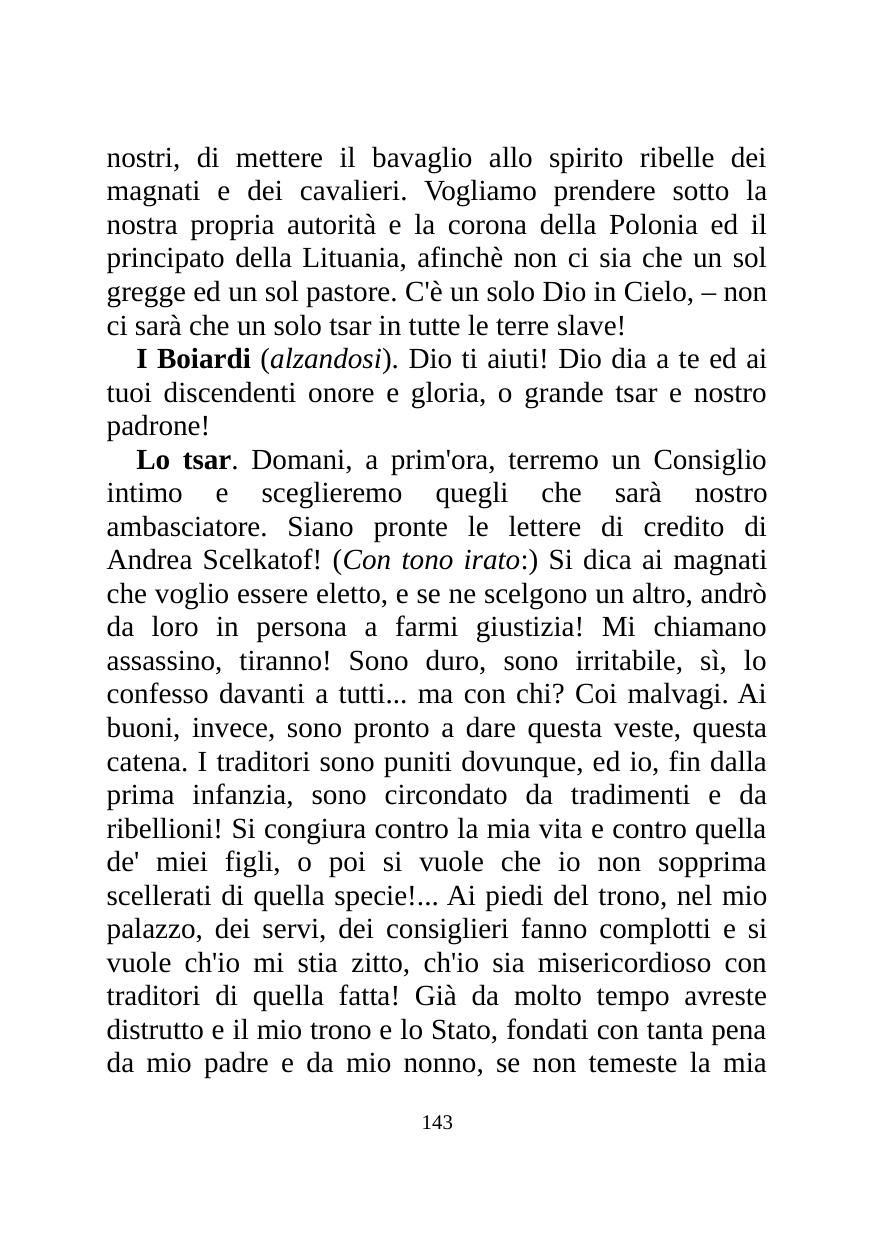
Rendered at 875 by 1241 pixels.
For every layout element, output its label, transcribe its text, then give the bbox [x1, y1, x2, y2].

text nostri, di mettere il bavaglio allo spirito ribelle dei magnati e dei cavalieri. Vogliamo prendere sotto la nostra propria autorità e la corona della Polonia ed il principato della Lituania, afinchè non ci sia che un sol gregge ed un sol pastore. C'è un solo Dio in Cielo, – non ci sarà che un solo tsar in tutte le terre slave! [106, 140, 768, 341]
text I Boiardi (alzandosi). Dio ti aiuti! Dio dia a te ed ai tuoi discendenti onore e gloria, o grande tsar e nostro padrone! [106, 341, 768, 442]
text Lo tsar. Domani, a prim'ora, terremo un Consiglio intimo e sceglieremo quegli che sarà nostro ambasciatore. Siano pronte le lettere di credito di Andrea Scelkatof! (Con tono irato:) Si dica ai magnati che voglio essere eletto, e se ne scelgono un altro, andrò da loro in persona a farmi giustizia! Mi chiamano assassino, tiranno! Sono duro, sono irritabile, sì, lo confesso davanti a tutti... ma con chi? Coi malvagi. Ai buoni, invece, sono pronto a dare questa veste, questa catena. I traditori sono puniti dovunque, ed io, fin dalla prima infanzia, sono circondato da tradimenti e da ribellioni! Si congiura contro la mia vita e contro quella de' miei figli, o poi si vuole che io non sopprima scellerati di quella specie!... Ai piedi del trono, nel mio palazzo, dei servi, dei consiglieri fanno complotti e si vuole ch'io mi stia zitto, ch'io sia misericordioso con traditori di quella fatta! Già da molto tempo avreste distrutto e il mio trono e lo Stato, fondati con tanta pena da mio padre e da mio nonno, se non temeste la mia [106, 442, 768, 1079]
